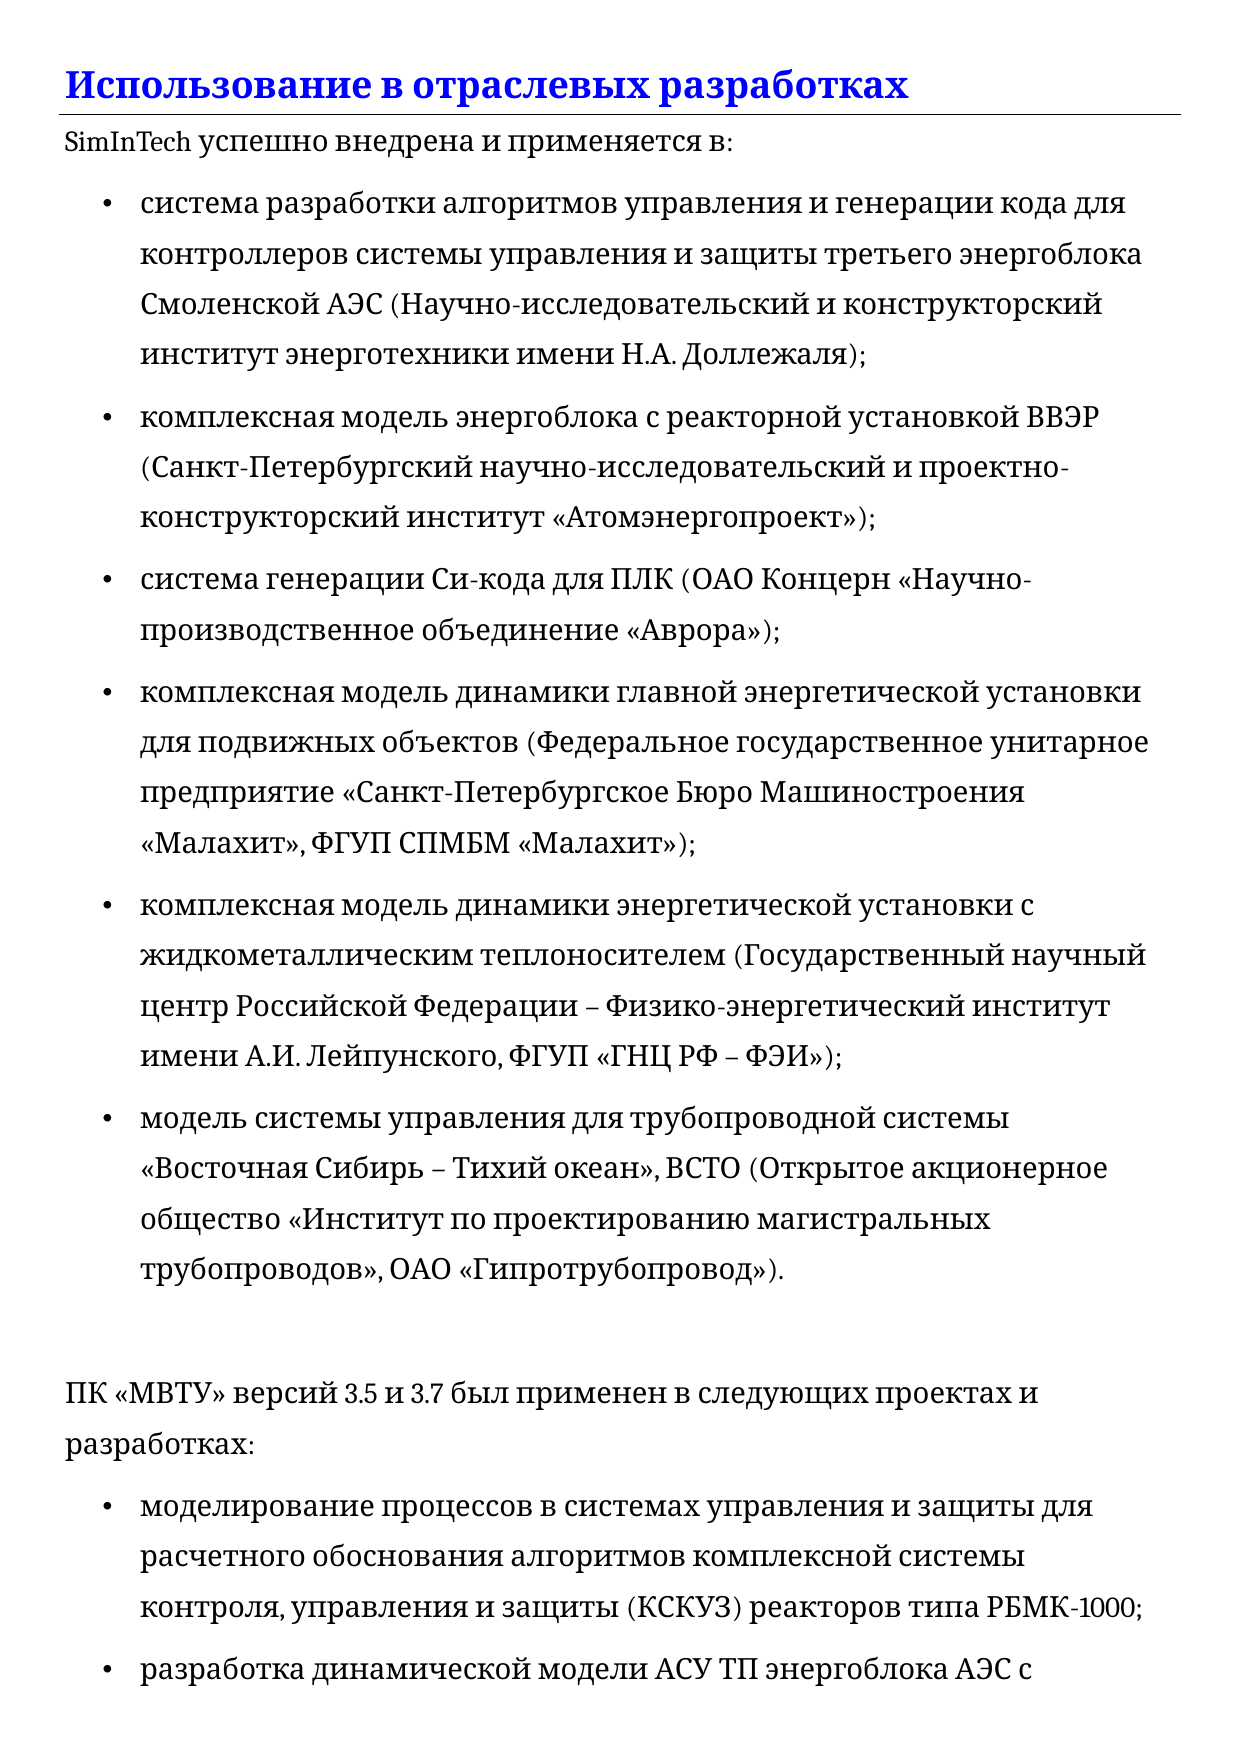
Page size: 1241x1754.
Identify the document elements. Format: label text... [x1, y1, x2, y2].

table_cell SimInTech успешно внедрена и применяется в: система разработки алгоритмов управления и генерации кода для контроллеров системы управления и защиты третьего энергоблока Смоленской АЭС (Научно-исследовательский и конструкторский институт энерготехники имени Н.А. Доллежаля); комплексная модель энергоблока с реакторной установкой ВВЭР (Санкт-Петербургский научно-исследовательский и проектно-конструкторский институт «Атомэнергопроект»); система генерации Си-кода для ПЛК (ОАО Концерн «Научно-производственное объединение «Аврора»); комплексная модель динамики главной энергетической установки для подвижных объектов (Федеральное государственное унитарное предприятие «Санкт-Петербургское Бюро Машиностроения «Малахит», ФГУП СПМБМ «Малахит»); комплексная модель динамики энергетической установки с жидкометаллическим теплоносителем (Государственный научный центр Российской Федерации – Физико-энергетический институт имени А.И. Лейпунского, ФГУП «ГНЦ РФ – ФЭИ»); модель системы управления для трубопроводной системы «Восточная Сибирь – Тихий океан», ВСТО (Открытое акционерное общество «Институт по проектированию магистральных трубопроводов», ОАО «Гипротрубопровод»). ПК «МВТУ» версий 3.5 и 3.7 был применен в следующих проектах и разработках: моделирование процессов в системах управления и защиты для расчетного обоснования алгоритмов комплексной системы контроля, управления и защиты (КСКУЗ) реакторов типа РБМК-1000; разработка динамической модели АСУ ТП энергоблока АЭС с [59, 115, 1181, 1692]
table_header Использование в отраслевых разработках [59, 59, 1181, 114]
